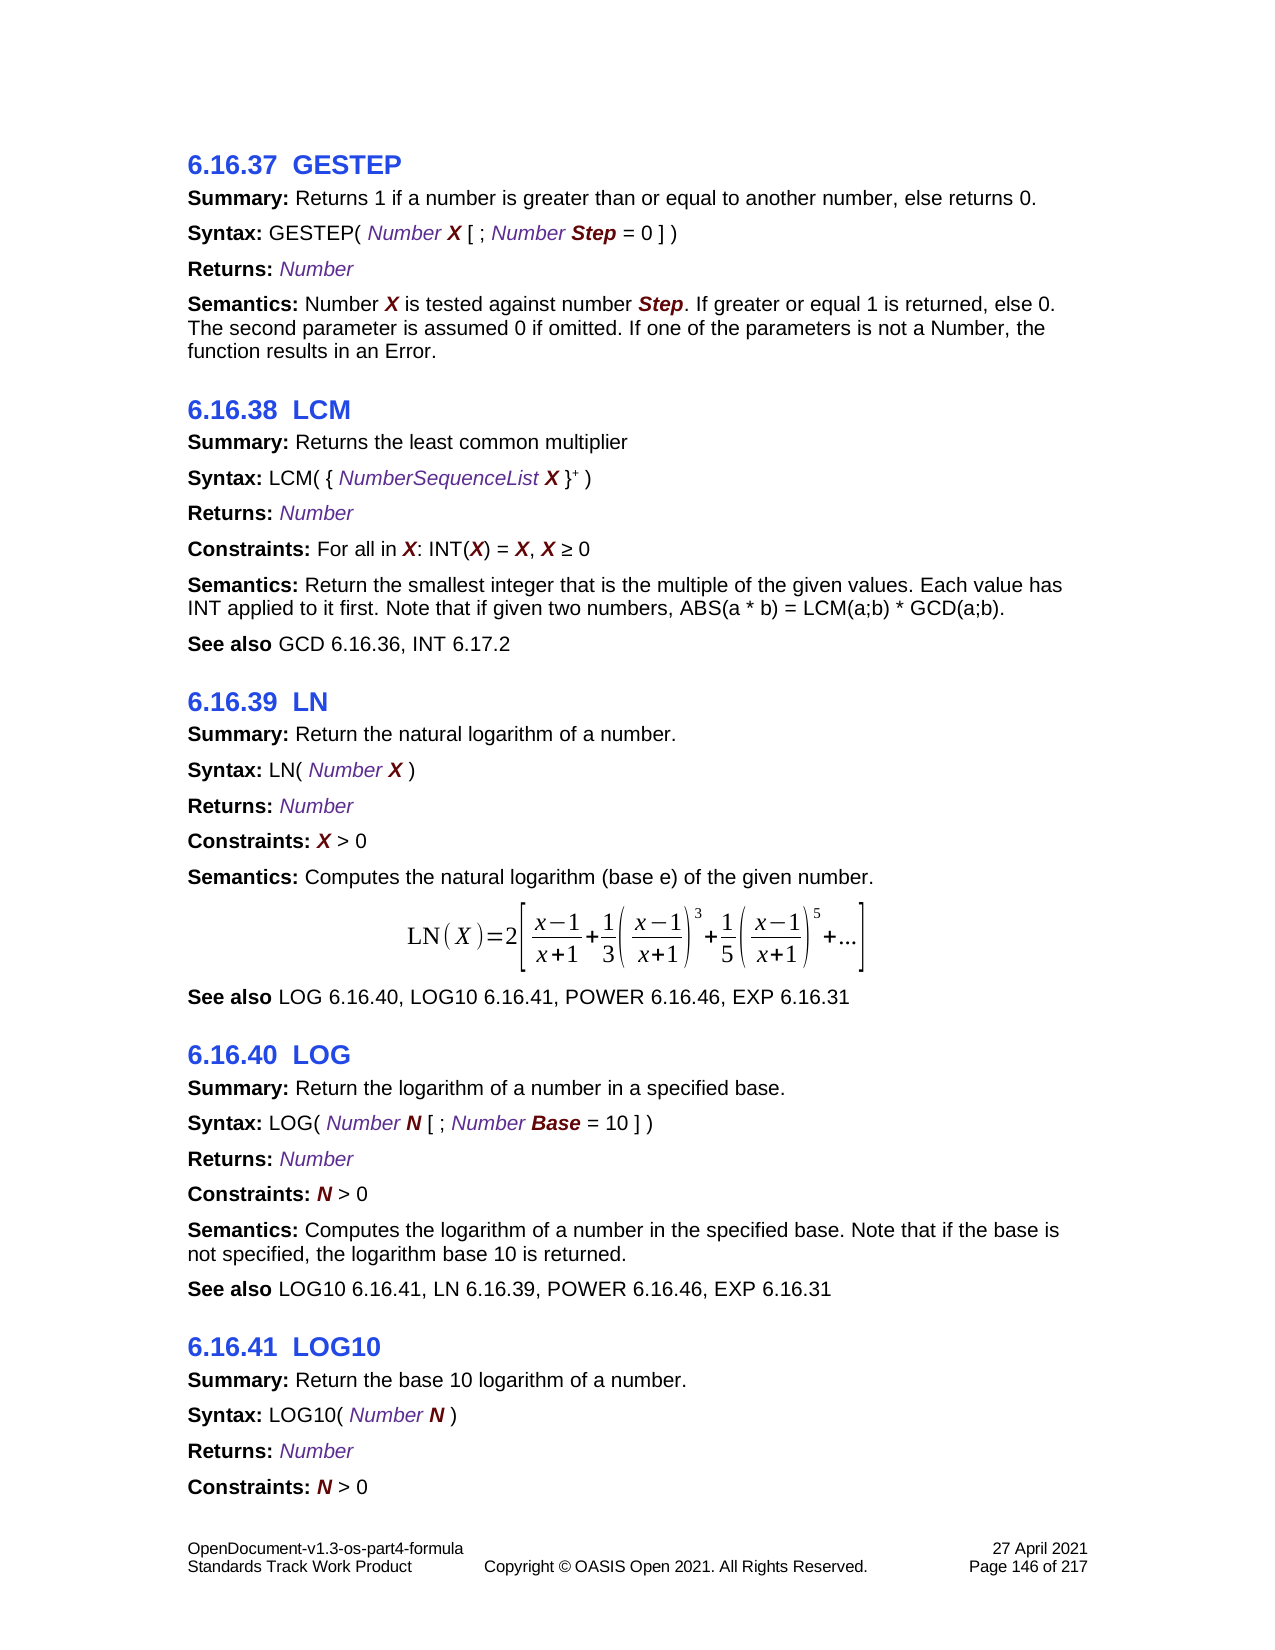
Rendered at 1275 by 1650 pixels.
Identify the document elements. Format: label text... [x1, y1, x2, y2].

text Returns: Number [187, 794, 1088, 818]
text Semantics: Computes the logarithm of a number in the specified base. Note that if the base is not specified, the logarithm base 10 is returned. [187, 1218, 1088, 1266]
text Returns: Number [187, 1147, 1088, 1171]
text Summary: Return the logarithm of a number in a specified base. [187, 1076, 1088, 1099]
subtitle LN [187, 687, 1088, 717]
text Returns: Number [187, 1439, 1088, 1463]
text See also GCD 6.16.36, INT 6.17.2 [187, 632, 1088, 656]
text Summary: Return the base 10 logarithm of a number. [187, 1368, 1088, 1392]
text Syntax: LOG( Number N [ ; Number Base = 10 ] ) [187, 1112, 1088, 1135]
text Constraints: For all in X: INT(X) = X, X ≥ 0 [187, 537, 1088, 561]
text Semantics: Return the smallest integer that is the multiple of the given values. Each value has INT applied to it first. Note that if given two numbers, ABS(a * b) = LCM(a;b) * GCD(a;b). [187, 573, 1088, 620]
text Constraints: X > 0 [187, 830, 1088, 853]
text Syntax: LOG10( Number N ) [187, 1404, 1088, 1427]
text Constraints: N > 0 [187, 1475, 1088, 1499]
text Returns: Number [187, 257, 1088, 281]
text Semantics: Computes the natural logarithm (base e) of the given number. [187, 865, 1088, 889]
text Syntax: LN( Number X ) [187, 758, 1088, 782]
subtitle LOG [187, 1040, 1088, 1070]
text See also LOG 6.16.40, LOG10 6.16.41, POWER 6.16.46, EXP 6.16.31 [187, 985, 1088, 1009]
text Syntax: GESTEP( Number X [ ; Number Step = 0 ] ) [187, 222, 1088, 245]
text Syntax: LCM( { NumberSequenceList X }+ ) [187, 466, 1088, 490]
text Summary: Returns 1 if a number is greater than or equal to another number, else returns 0. [187, 186, 1088, 209]
text Semantics: Number X is tested against number Step. If greater or equal 1 is returned, else 0. The second parameter is assumed 0 if omitted. If one of the parameters is not a Number, the function results in an Error. [187, 293, 1088, 363]
subtitle LOG10 [187, 1332, 1088, 1362]
text Summary: Return the natural logarithm of a number. [187, 723, 1088, 746]
text Summary: Returns the least common multiplier [187, 431, 1088, 454]
subtitle LCM [187, 394, 1088, 424]
subtitle GESTEP [187, 150, 1088, 180]
text See also LOG10 6.16.41, LN 6.16.39, POWER 6.16.46, EXP 6.16.31 [187, 1278, 1088, 1301]
text Constraints: N > 0 [187, 1183, 1088, 1206]
text Returns: Number [187, 502, 1088, 525]
